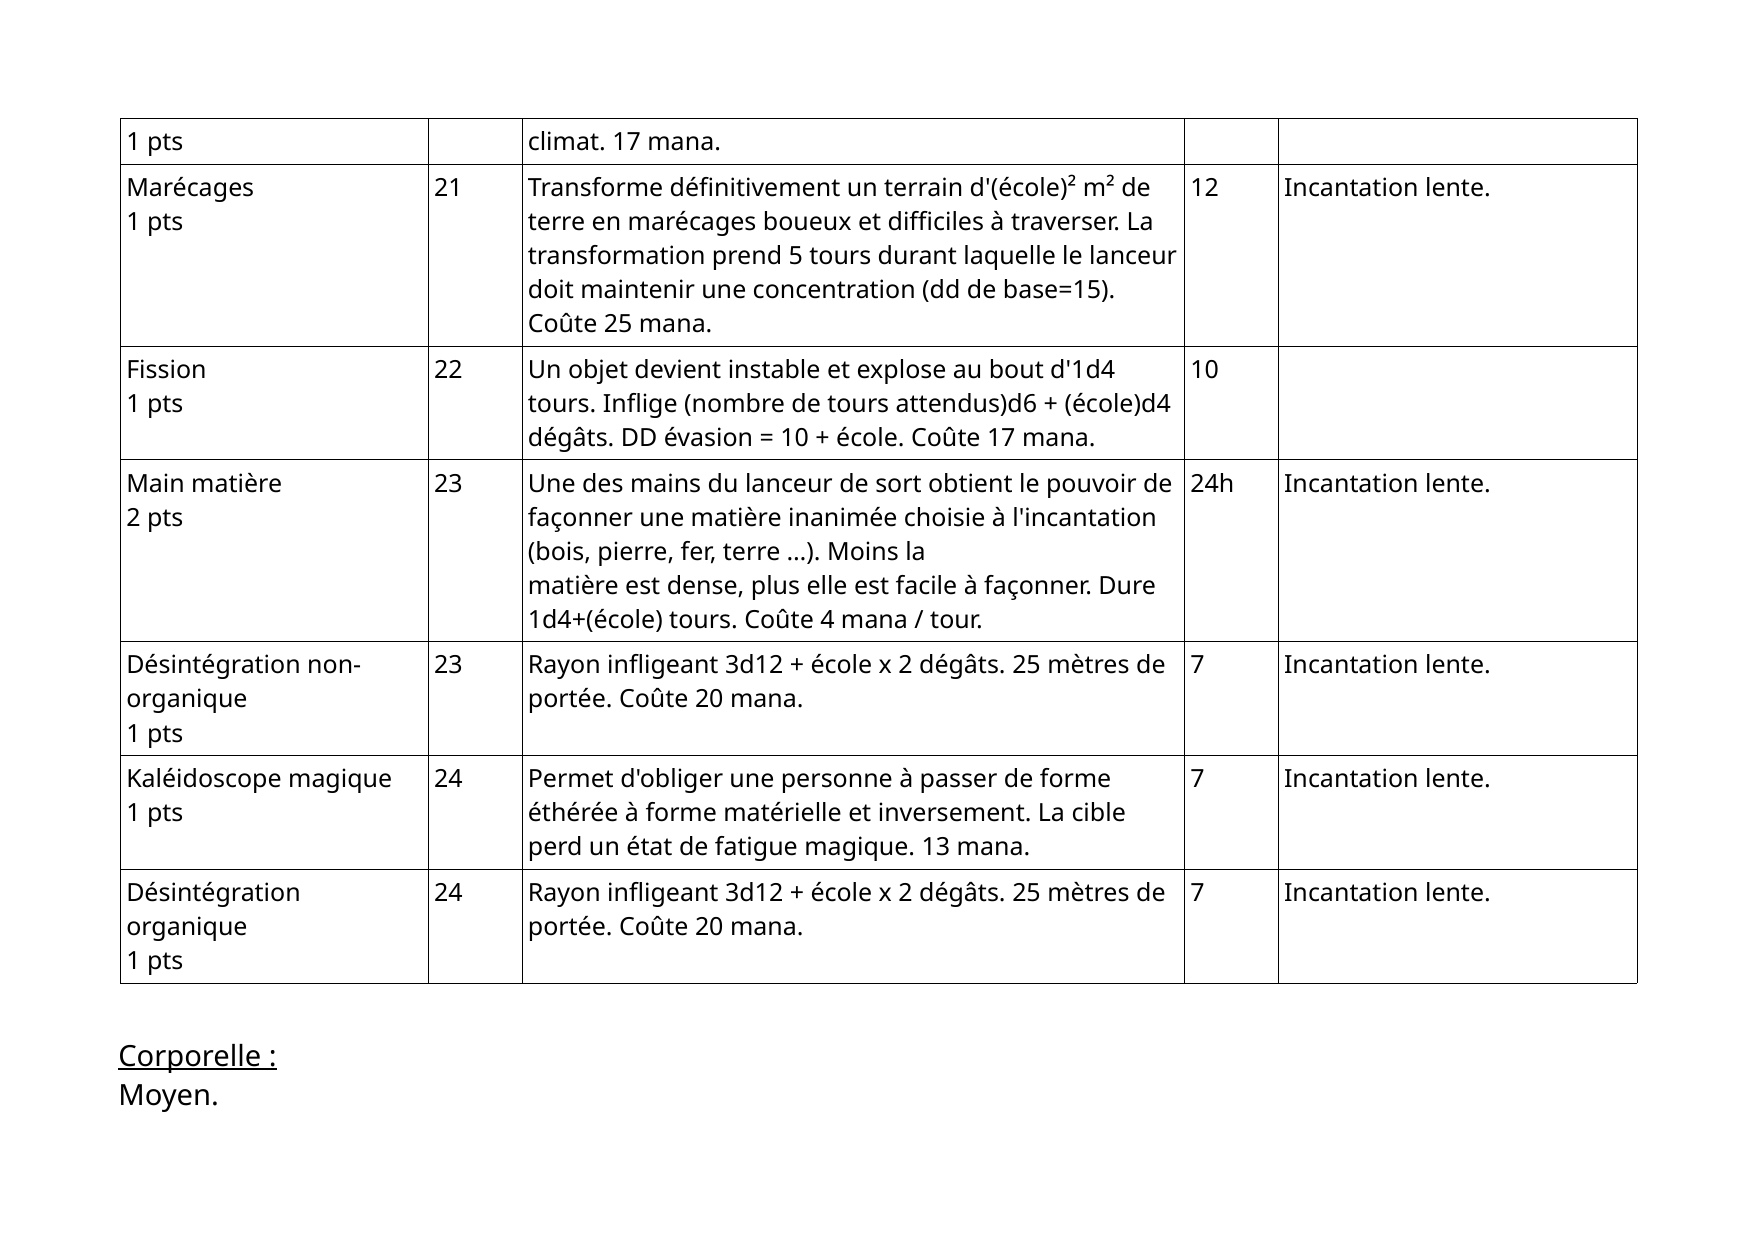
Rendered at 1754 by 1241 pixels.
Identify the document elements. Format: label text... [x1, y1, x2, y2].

table_cell Incantation lente. [1279, 642, 1637, 755]
table_cell Incantation lente. [1279, 870, 1637, 982]
table_cell 24 [429, 870, 522, 982]
table_cell 23 [429, 460, 522, 641]
text Moyen. [118, 1074, 1636, 1114]
table_cell Rayon infligeant 3d12 + école x 2 dégâts. 25 mètres de portée. Coûte 20 mana. [523, 870, 1184, 982]
table_cell 7 [1185, 870, 1278, 982]
table_cell Désintégration organique 1 pts [121, 870, 428, 982]
table_cell Kaléidoscope magique 1 pts [121, 756, 428, 869]
table_cell Permet d'obliger une personne à passer de forme éthérée à forme matérielle et inversement. La cible perd un état de fatigue magique. 13 mana. [523, 756, 1184, 869]
table_cell Fission 1 pts [121, 347, 428, 459]
table_cell Une des mains du lanceur de sort obtient le pouvoir de façonner une matière inanimée choisie à l'incantation (bois, pierre, fer, terre …). Moins la matière est dense, plus elle est facile à façonner. Dure 1d4+(école) tours. Coûte 4 mana / tour. [523, 460, 1184, 641]
table_cell 24h [1185, 460, 1278, 641]
table_cell Incantation lente. [1279, 165, 1637, 346]
table_cell [1279, 119, 1637, 164]
subtitle Corporelle : [118, 1035, 1636, 1074]
table_cell Marécages 1 pts [121, 165, 428, 346]
table_cell 22 [429, 347, 522, 459]
table_cell Désintégration non-organique 1 pts [121, 642, 428, 755]
table_cell 7 [1185, 642, 1278, 755]
table_cell 10 [1185, 347, 1278, 459]
table_cell [1185, 119, 1278, 164]
table_cell 24 [429, 756, 522, 869]
table_cell Incantation lente. [1279, 460, 1637, 641]
table_cell Un objet devient instable et explose au bout d'1d4 tours. Inflige (nombre de tours attendus)d6 + (école)d4 dégâts. DD évasion = 10 + école. Coûte 17 mana. [523, 347, 1184, 459]
table_cell climat. 17 mana. [523, 119, 1184, 164]
table_cell Incantation lente. [1279, 756, 1637, 869]
table_cell [429, 119, 522, 164]
table_cell 21 [429, 165, 522, 346]
table_cell 7 [1185, 756, 1278, 869]
table_cell Transforme définitivement un terrain d'(école)² m² de terre en marécages boueux et difficiles à traverser. La transformation prend 5 tours durant laquelle le lanceur doit maintenir une concentration (dd de base=15). Coûte 25 mana. [523, 165, 1184, 346]
table_cell Main matière 2 pts [121, 460, 428, 641]
table_cell 12 [1185, 165, 1278, 346]
table_cell [1279, 347, 1637, 459]
table_cell Rayon infligeant 3d12 + école x 2 dégâts. 25 mètres de portée. Coûte 20 mana. [523, 642, 1184, 755]
table_cell 1 pts [121, 119, 428, 164]
table_cell 23 [429, 642, 522, 755]
